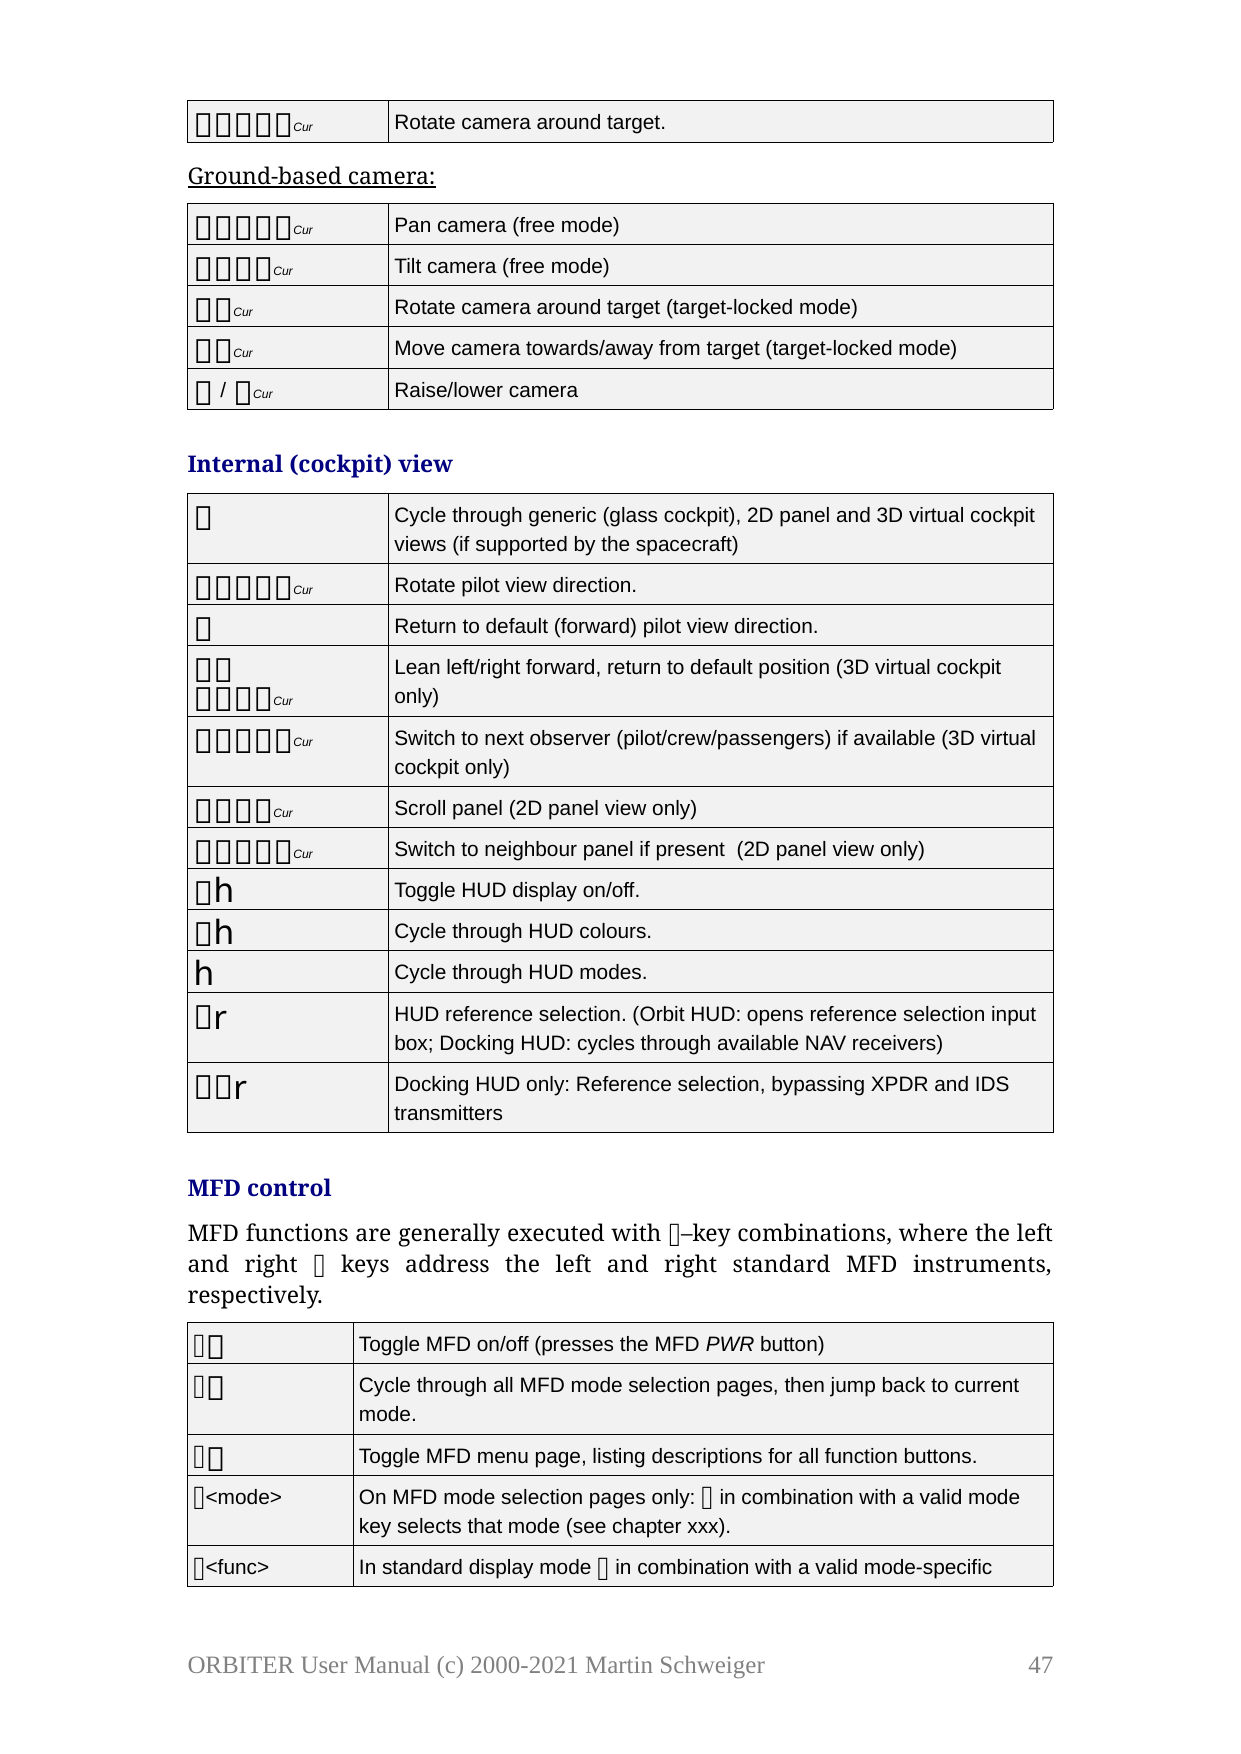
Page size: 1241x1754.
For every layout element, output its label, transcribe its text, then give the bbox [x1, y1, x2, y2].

table_cell Cycle through HUD colours. [389, 910, 1053, 950]
table_cell Cur [188, 286, 388, 326]
table_cell Toggle MFD menu page, listing descriptions for all function buttons. [354, 1435, 1053, 1475]
subtitle MFD control [187, 1172, 1053, 1203]
table_cell h [188, 869, 388, 909]
table_cell Cur [188, 101, 388, 142]
table_header Pan camera (free mode) [389, 204, 1053, 244]
table_header  [188, 494, 388, 563]
table_cell <mode> [188, 1476, 353, 1545]
table_cell r [188, 993, 388, 1062]
table_cell Raise/lower camera [389, 369, 1053, 409]
table_cell Cycle through HUD modes. [389, 951, 1053, 992]
table_cell  [188, 605, 388, 645]
table_cell Docking HUD only: Reference selection, bypassing XPDR and IDS transmitters [389, 1063, 1053, 1132]
table_cell Cur [188, 717, 388, 786]
table_header Cycle through generic (glass cockpit), 2D panel and 3D virtual cockpit views (if supported by the spacecraft) [389, 494, 1053, 563]
table_header Toggle MFD on/off (presses the MFD PWR button) [354, 1323, 1053, 1363]
table_cell Switch to next observer (pilot/crew/passengers) if available (3D virtual cockpit only) [389, 717, 1053, 786]
table_cell  [188, 1364, 353, 1434]
table_cell Cur [188, 327, 388, 368]
text Ground-based camera: [187, 159, 1053, 191]
table_header Cur [188, 204, 388, 244]
table_cell Tilt camera (free mode) [389, 245, 1053, 285]
table_cell  Cur [188, 646, 388, 716]
table_cell Lean left/right forward, return to default position (3D virtual cockpit only) [389, 646, 1053, 716]
table_cell Cur [188, 245, 388, 285]
table_cell Rotate camera around target. [389, 101, 1053, 142]
table_cell Move camera towards/away from target (target-locked mode) [389, 327, 1053, 368]
table_cell h [188, 910, 388, 950]
subtitle Internal (cockpit) view [187, 448, 1053, 479]
table_cell Return to default (forward) pilot view direction. [389, 605, 1053, 645]
table_cell r [188, 1063, 388, 1132]
table_cell In standard display mode  in combination with a valid mode-specific [354, 1546, 1053, 1586]
table_cell h [188, 951, 388, 992]
table_cell Rotate camera around target (target-locked mode) [389, 286, 1053, 326]
table_cell Cur [188, 787, 388, 827]
table_cell Scroll panel (2D panel view only) [389, 787, 1053, 827]
table_cell <func> [188, 1546, 353, 1586]
table_cell Rotate pilot view direction. [389, 564, 1053, 604]
table_cell  [188, 1435, 353, 1475]
table_cell HUD reference selection. (Orbit HUD: opens reference selection input box; Docking HUD: cycles through available NAV receivers) [389, 993, 1053, 1062]
table_header  [188, 1323, 353, 1363]
table_cell On MFD mode selection pages only:  in combination with a valid mode key selects that mode (see chapter xxx). [354, 1476, 1053, 1545]
table_cell  / Cur [188, 369, 388, 409]
text MFD functions are generally executed with –key combinations, where the left and right  keys address the left and right standard MFD instruments, respectively. [187, 1216, 1053, 1310]
table_cell Cycle through all MFD mode selection pages, then jump back to current mode. [354, 1364, 1053, 1434]
table_cell Switch to neighbour panel if present (2D panel view only) [389, 828, 1053, 868]
table_cell Cur [188, 564, 388, 604]
table_cell Toggle HUD display on/off. [389, 869, 1053, 909]
table_cell Cur [188, 828, 388, 868]
